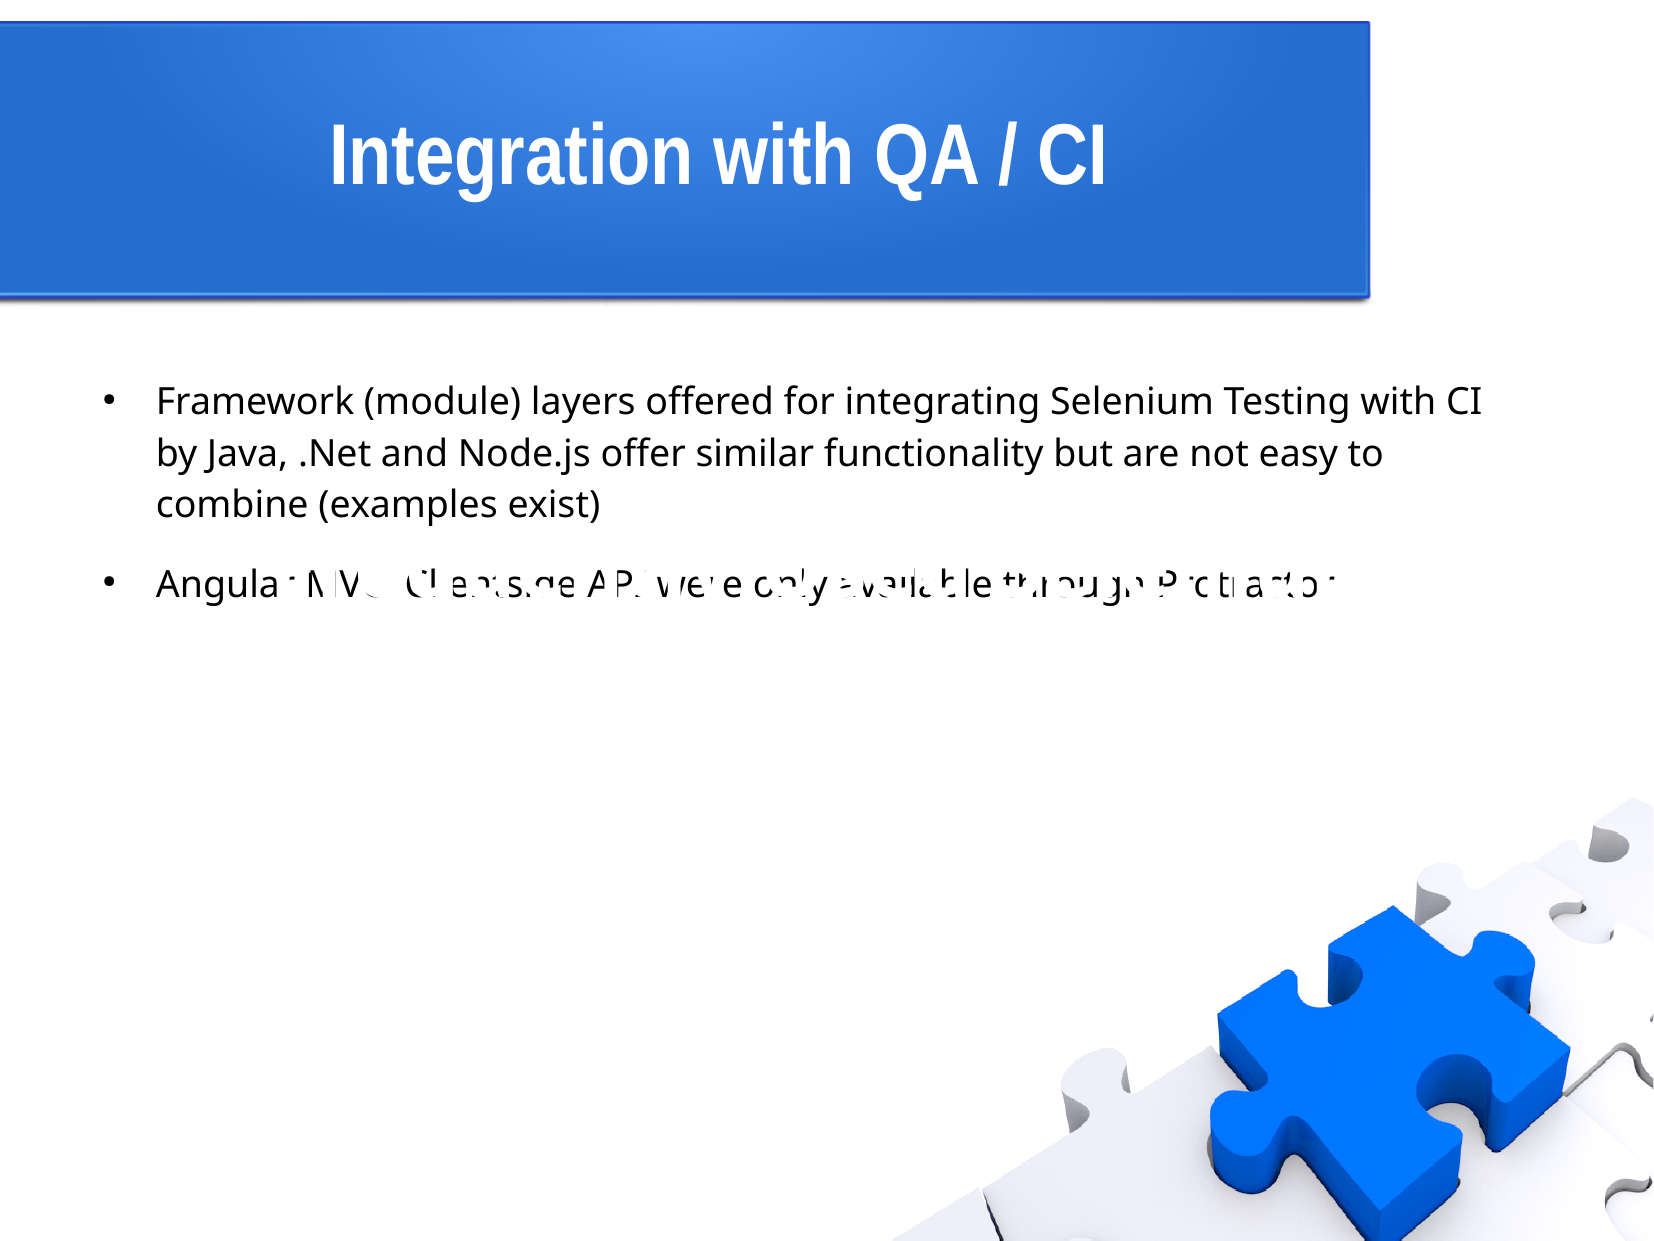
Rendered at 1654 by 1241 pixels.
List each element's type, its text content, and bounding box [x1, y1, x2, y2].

picture [872, 655, 1654, 1241]
text_box Frequently Used Selenium API [251, 575, 1415, 671]
picture [0, 21, 1375, 307]
list Framework (module) layers offered for integrating Selenium Testing with CI by Java, .Net and Node.js offer similar functionality but are not easy to combine (examples exist) Angular MVC Clientside API were only available through Protractor [84, 375, 1501, 931]
title Integration with QA / CI [82, 49, 1356, 257]
